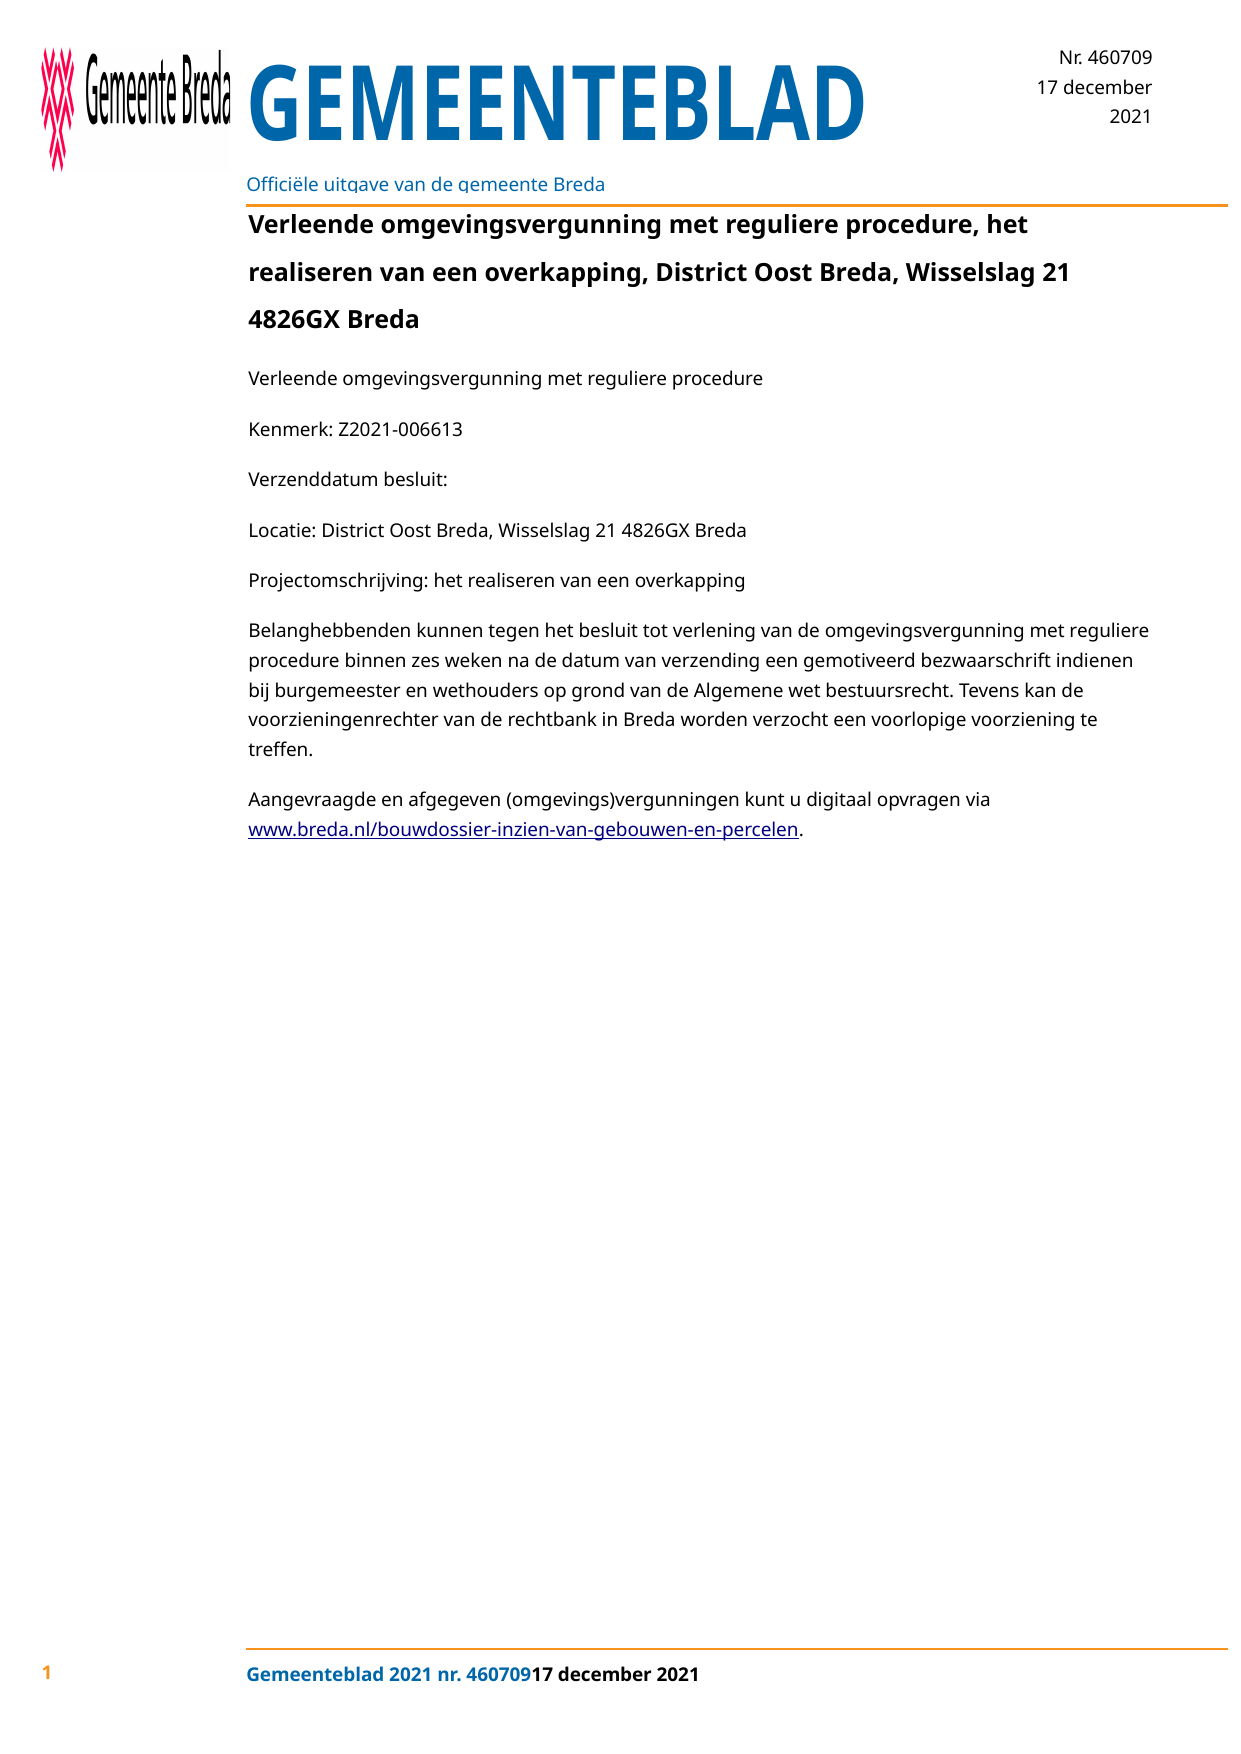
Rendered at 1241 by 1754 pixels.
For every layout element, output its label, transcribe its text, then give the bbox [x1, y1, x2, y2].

text Projectomschrijving: het realiseren van een overkapping [248, 567, 1152, 593]
text Aangevraagde en afgegeven (omgevings)vergunningen kunt u digitaal opvragen via www.breda.nl/bouwdossier-inzien-van-gebouwen-en-percelen. [248, 786, 1152, 842]
picture [41, 47, 231, 172]
text Locatie: District Oost Breda, Wisselslag 21 4826GX Breda [248, 517, 1152, 542]
text Belanghebbenden kunnen tegen het besluit tot verlening van de omgevingsvergunning met reguliere procedure binnen zes weken na de datum van verzending een gemotiveerd bezwaarschrift indienen bij burgemeester en wethouders op grond van de Algemene wet bestuursrecht. Tevens kan de voorzieningenrechter van de rechtbank in Breda worden verzocht een voorlopige voorziening te treffen. [248, 618, 1152, 762]
text Verleende omgevingsvergunning met reguliere procedure [248, 366, 1152, 391]
text Kenmerk: Z2021-006613 [248, 416, 1152, 442]
text Verleende omgevingsvergunning met reguliere procedure, het realiseren van een overkapping, District Oost Breda, Wisselslag 21 4826GX Breda [248, 207, 1152, 336]
text Verzenddatum besluit: [248, 466, 1152, 492]
